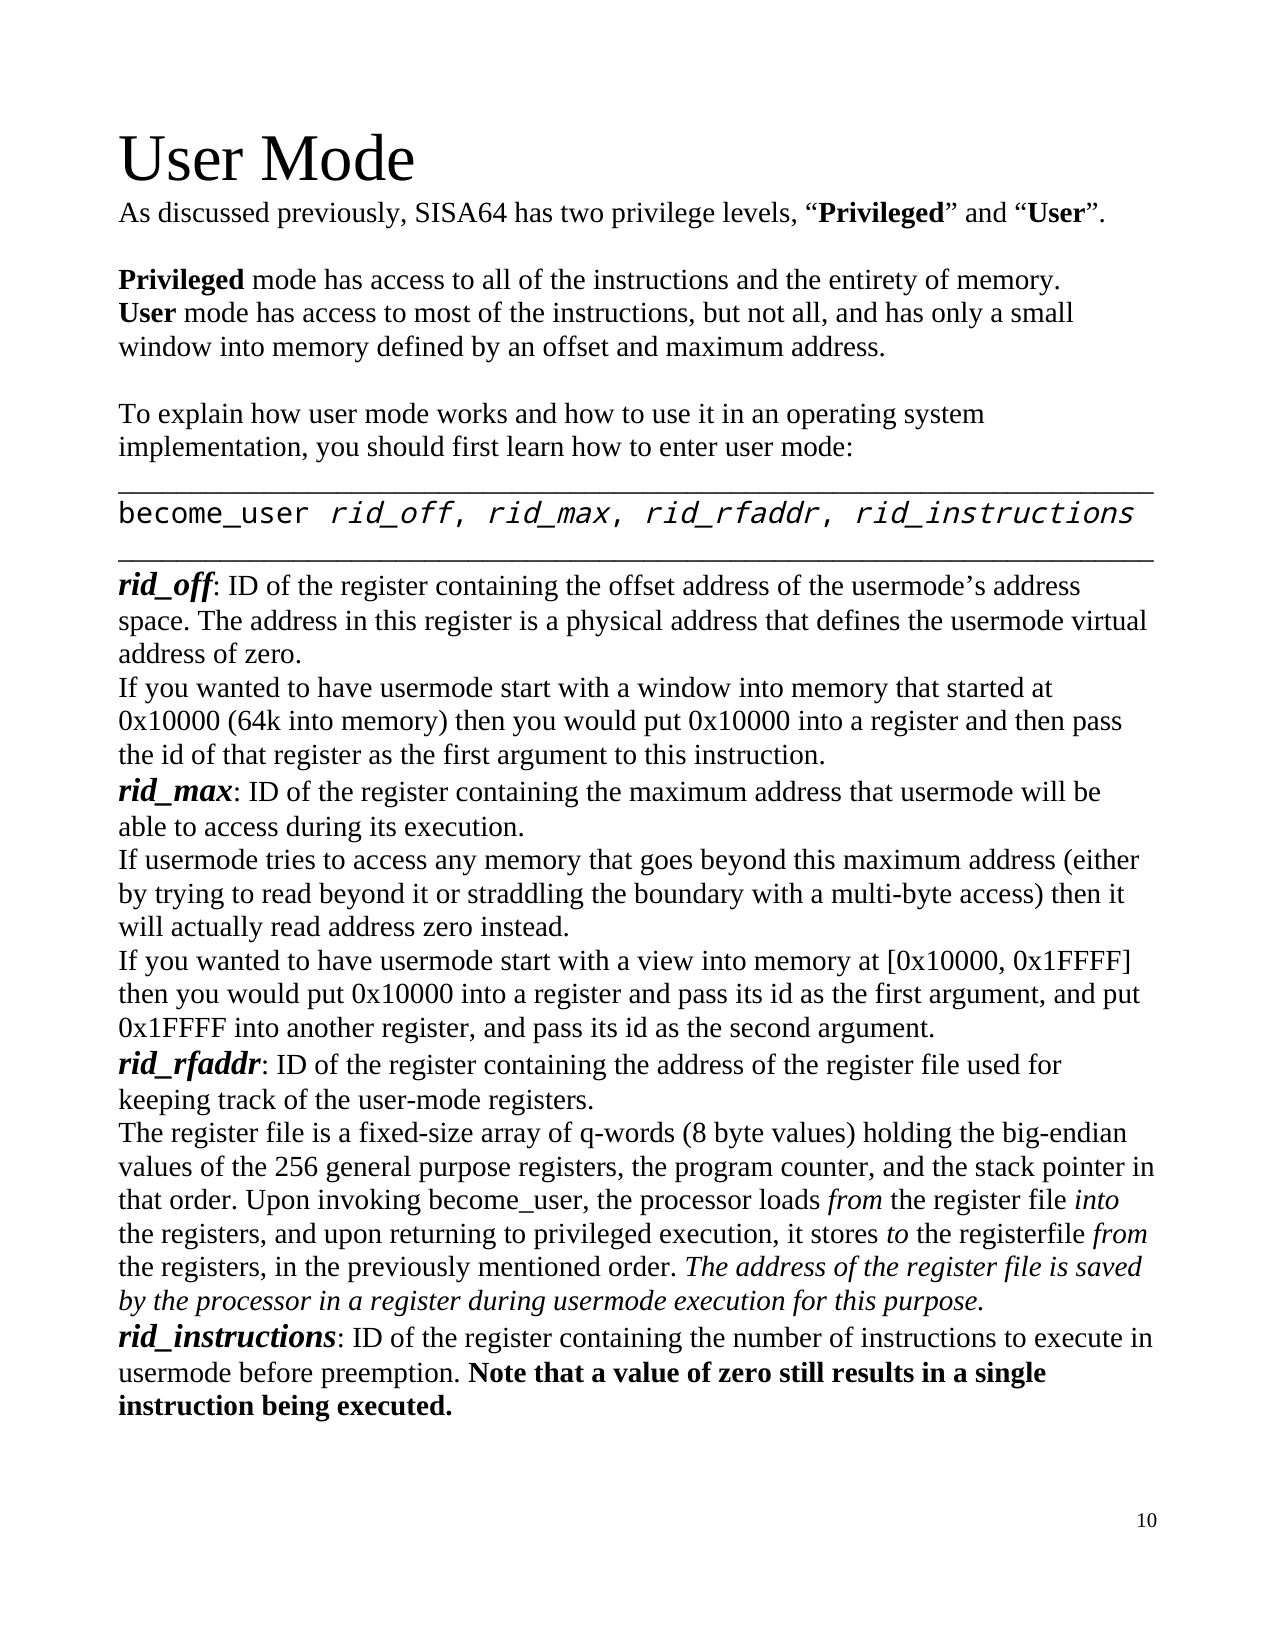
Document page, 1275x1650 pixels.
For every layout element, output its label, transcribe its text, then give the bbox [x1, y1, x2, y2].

text User Mode [118, 118, 1157, 195]
text If usermode tries to access any memory that goes beyond this maximum address (either by trying to read beyond it or straddling the boundary with a multi-byte access) then it will actually read address zero instead. [118, 842, 1157, 943]
text become_user rid_off, rid_max, rid_rfaddr, rid_instructions [118, 497, 1157, 531]
text _______________________________________________________________________ [118, 531, 1157, 564]
text rid_instructions: ID of the register containing the number of instructions to execute in usermode before preemption. Note that a value of zero still results in a single instruction being executed. [118, 1317, 1157, 1422]
text rid_rfaddr: ID of the register containing the address of the register file used for keeping track of the user-mode registers. The register file is a fixed-size array of q-words (8 byte values) holding the big-endian values of the 256 general purpose registers, the program counter, and the stack pointer in that order. Upon invoking become_user, the processor loads from the register file into the registers, and upon returning to privileged execution, it stores to the registerfile from the registers, in the previously mentioned order. The address of the register file is saved by the processor in a register during usermode execution for this purpose. [118, 1043, 1157, 1317]
text rid_off: ID of the register containing the offset address of the usermode’s address space. The address in this register is a physical address that defines the usermode virtual address of zero. [118, 564, 1157, 670]
text User mode has access to most of the instructions, but not all, and has only a small window into memory defined by an offset and maximum address. [118, 295, 1157, 362]
text rid_max: ID of the register containing the maximum address that usermode will be able to access during its execution. [118, 770, 1157, 842]
text If you wanted to have usermode start with a view into memory at [0x10000, 0x1FFFF] then you would put 0x10000 into a register and pass its id as the first argument, and put 0x1FFFF into another register, and pass its id as the second argument. [118, 943, 1157, 1043]
text To explain how user mode works and how to use it in an operating system implementation, you should first learn how to enter user mode: [118, 396, 1157, 463]
text Privileged mode has access to all of the instructions and the entirety of memory. [118, 262, 1157, 295]
text If you wanted to have usermode start with a window into memory that started at 0x10000 (64k into memory) then you would put 0x10000 into a register and then pass the id of that register as the first argument to this instruction. [118, 670, 1157, 770]
text As discussed previously, SISA64 has two privilege levels, “Privileged” and “User”. [118, 195, 1157, 228]
text _______________________________________________________________________ [118, 463, 1157, 497]
